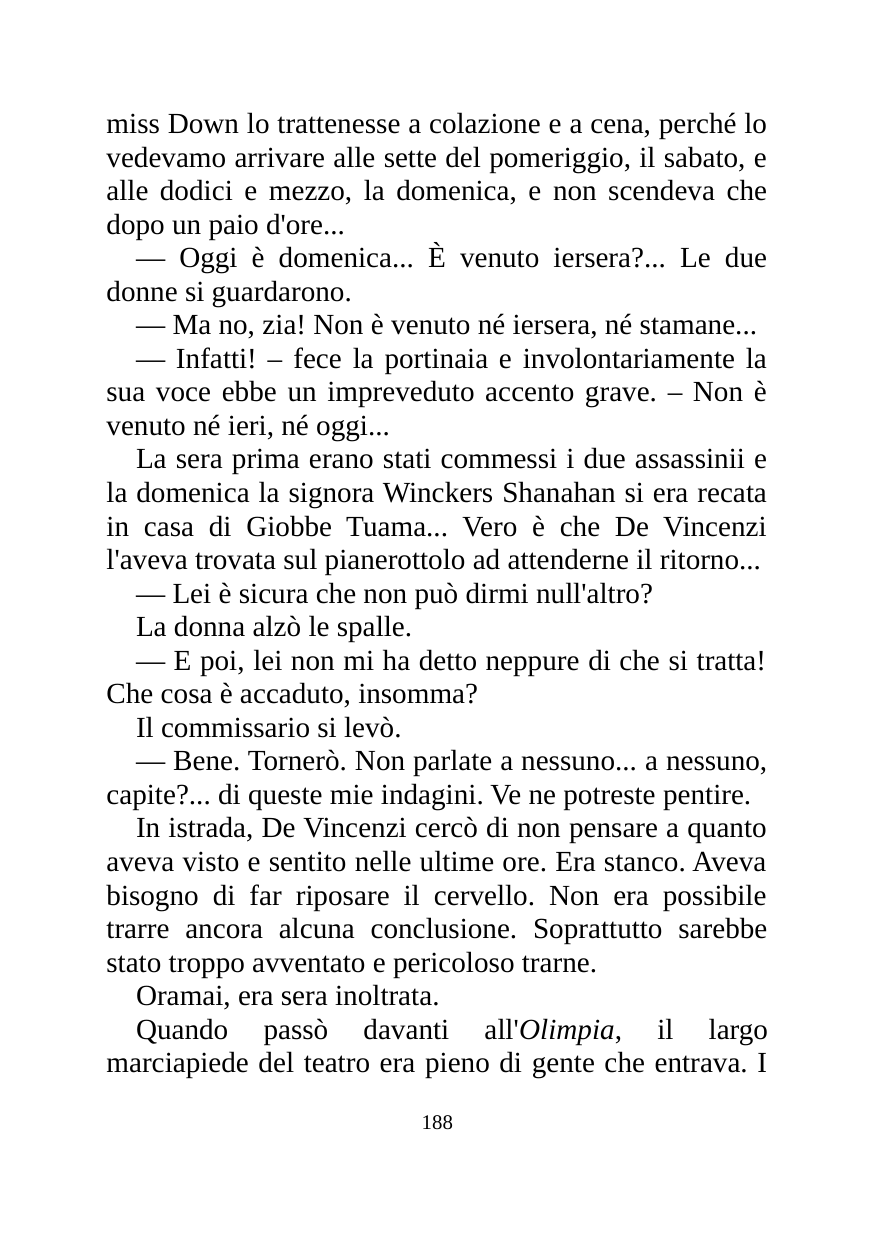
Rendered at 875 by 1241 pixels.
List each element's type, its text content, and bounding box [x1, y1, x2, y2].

text La sera prima erano stati commessi i due assassinii e la domenica la signora Winckers Shanahan si era recata in casa di Giobbe Tuama... Vero è che De Vincenzi l'aveva trovata sul pianerottolo ad attenderne il ritorno... [106, 442, 768, 576]
text — Oggi è domenica... È venuto iersera?... Le due donne si guardarono. [106, 240, 768, 307]
text — E poi, lei non mi ha detto neppure di che si tratta! Che cosa è accaduto, insomma? [106, 643, 768, 710]
text In istrada, De Vincenzi cercò di non pensare a quanto aveva visto e sentito nelle ultime ore. Era stanco. Aveva bisogno di far riposare il cervello. Non era possibile trarre ancora alcuna conclusione. Soprattutto sarebbe stato troppo avventato e pericoloso trarne. [106, 811, 768, 978]
text Il commissario si levò. [106, 710, 768, 743]
text Quando passò davanti all'Olimpia, il largo marciapiede del teatro era pieno di gente che entrava. I [106, 1012, 768, 1079]
text — Infatti! – fece la portinaia e involontariamente la sua voce ebbe un impreveduto accento grave. – Non è venuto né ieri, né oggi... [106, 341, 768, 442]
text La donna alzò le spalle. [106, 609, 768, 643]
text Oramai, era sera inoltrata. [106, 978, 768, 1012]
text miss Down lo trattenesse a colazione e a cena, perché lo vedevamo arrivare alle sette del pomeriggio, il sabato, e alle dodici e mezzo, la domenica, e non scendeva che dopo un paio d'ore... [106, 106, 768, 240]
text — Bene. Tornerò. Non parlate a nessuno... a nessuno, capite?... di queste mie indagini. Ve ne potreste pentire. [106, 743, 768, 811]
text — Ma no, zia! Non è venuto né iersera, né stamane... [106, 307, 768, 341]
text — Lei è sicura che non può dirmi null'altro? [106, 576, 768, 609]
